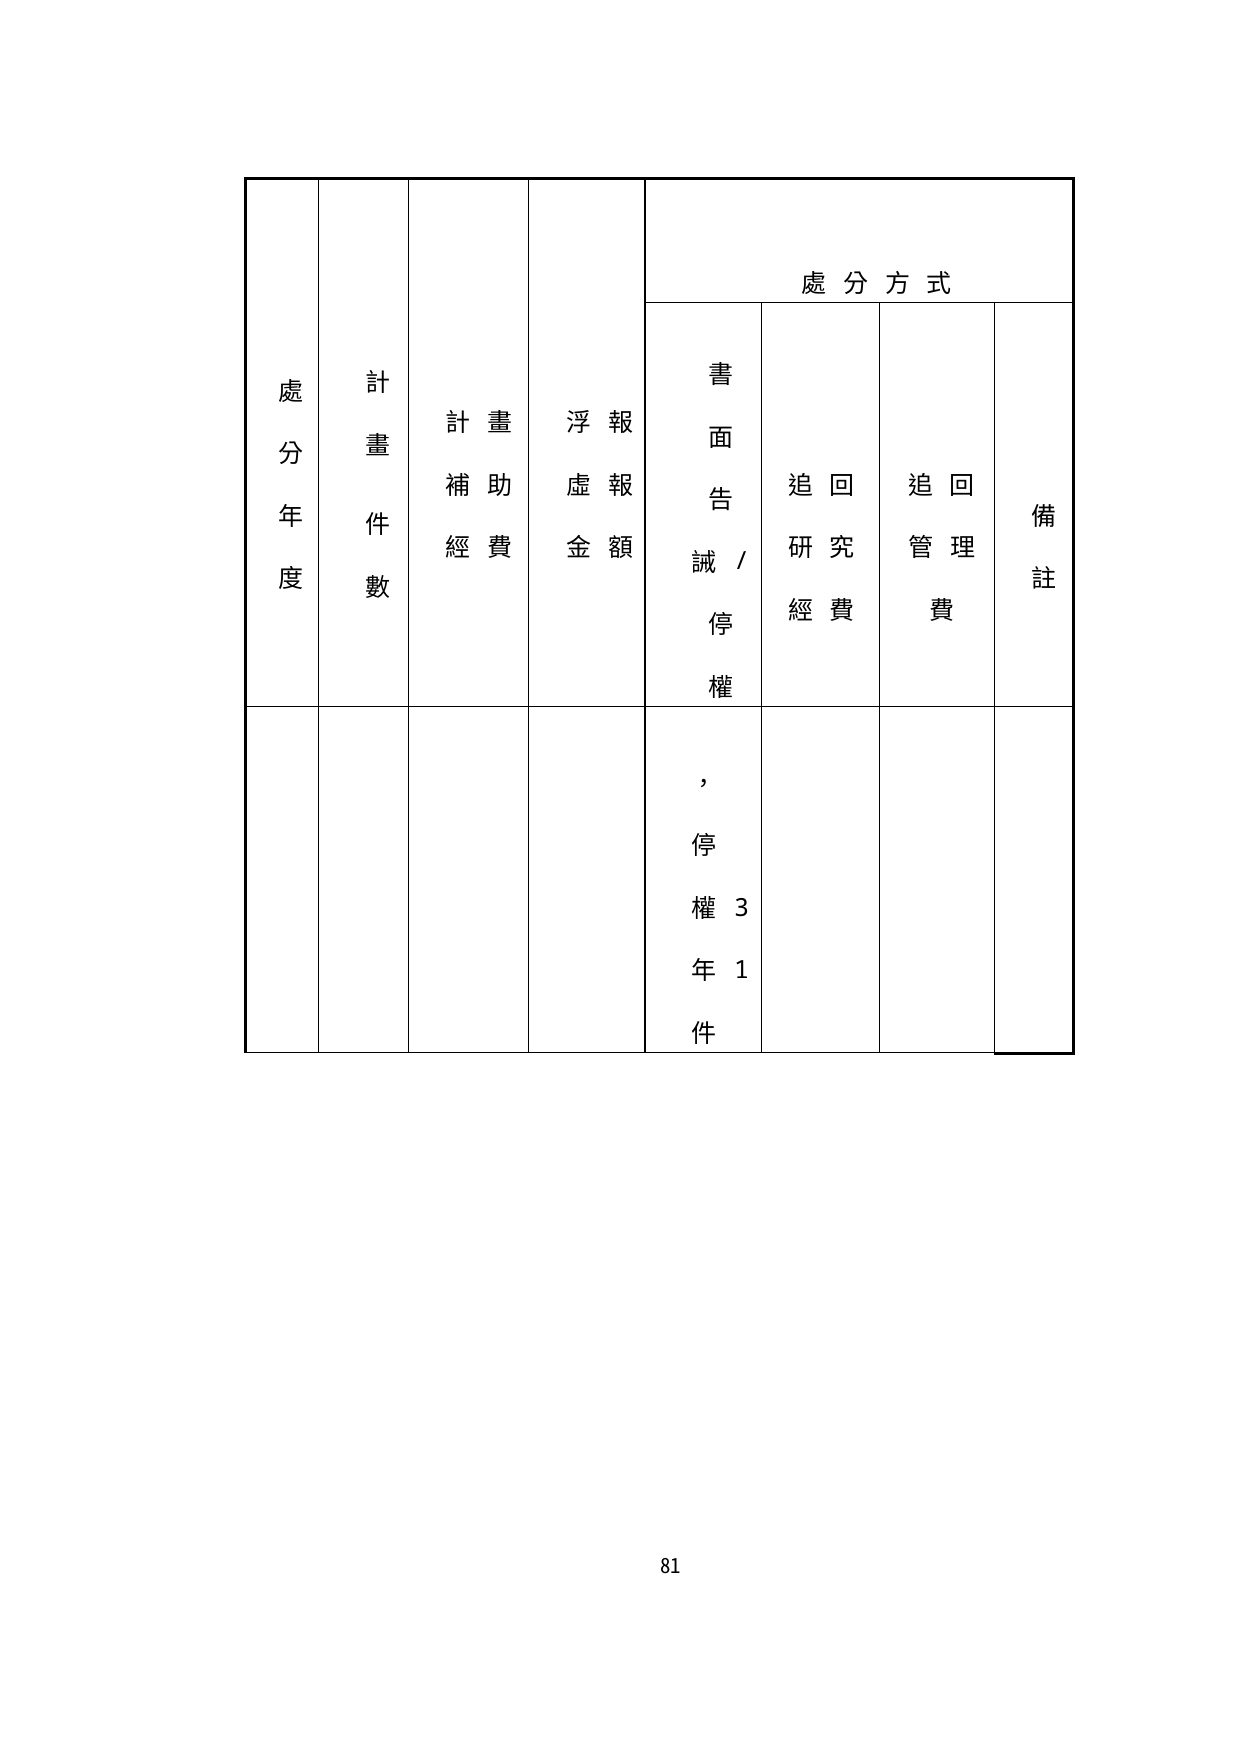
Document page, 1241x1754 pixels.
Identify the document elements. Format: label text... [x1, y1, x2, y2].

table_header 處分年度 [247, 180, 318, 706]
table_cell ，停權3年1件 [646, 707, 761, 1052]
table_cell 追回管理費 [880, 303, 994, 706]
table_cell - [880, 707, 994, 1052]
table_cell 書面告誡/停權 [646, 303, 761, 706]
table_cell 追回研究經費 [762, 303, 879, 706]
table_cell [762, 707, 879, 1052]
table_cell [529, 707, 644, 1052]
table_cell [319, 707, 408, 1052]
table_cell [247, 707, 318, 1052]
table_header 計畫 件數 [319, 180, 408, 706]
table_cell [995, 707, 1072, 1052]
table_cell 備註 [995, 303, 1072, 706]
table_header 計畫補助經費 [409, 180, 528, 706]
table_header 處分方式 [646, 180, 1072, 302]
table_header 浮報虛報金額 [529, 180, 644, 706]
table_cell [409, 707, 528, 1052]
